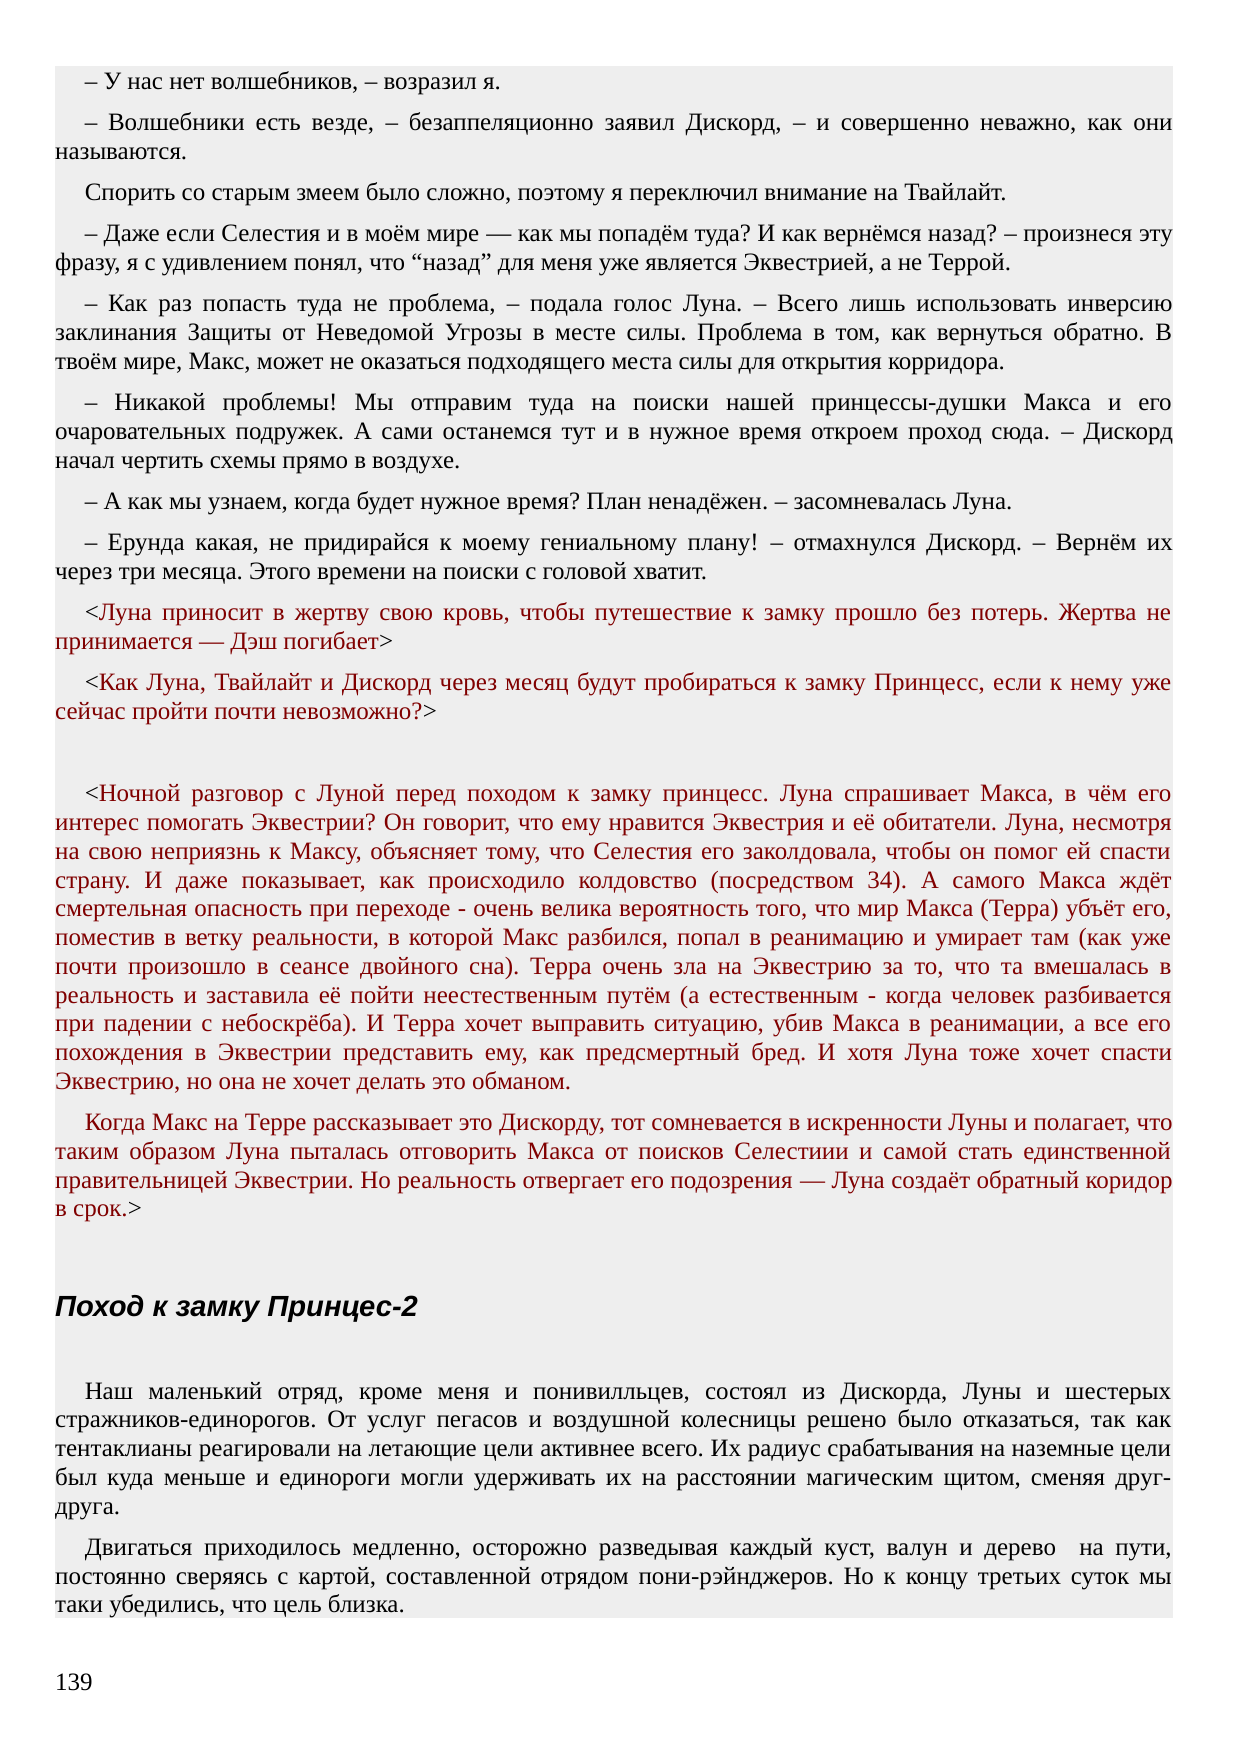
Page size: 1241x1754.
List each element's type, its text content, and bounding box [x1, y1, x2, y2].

text – Никакой проблемы! Мы отправим туда на поиски нашей принцессы-душки Макса и его очаровательных подружек. А сами останемся тут и в нужное время откроем проход сюда. – Дискорд начал чертить схемы прямо в воздухе. [55, 387, 1173, 473]
text Наш маленький отряд, кроме меня и понивилльцев, состоял из Дискорда, Луны и шестерых стражников-единорогов. От услуг пегасов и воздушной колесницы решено было отказаться, так как тентаклианы реагировали на летающие цели активнее всего. Их радиус срабатывания на наземные цели был куда меньше и единороги могли удерживать их на расстоянии магическим щитом, сменяя друг-друга. [55, 1376, 1173, 1519]
text – Ерунда какая, не придирайся к моему гениальному плану! – отмахнулся Дискорд. – Вернём их через три месяца. Этого времени на поиски с головой хватит. [55, 527, 1173, 585]
text <Как Луна, Твайлайт и Дискорд через месяц будут пробираться к замку Принцесс, если к нему уже сейчас пройти почти невозможно?> [55, 667, 1173, 725]
text – У нас нет волшебников, – возразил я. [55, 66, 1173, 95]
text – Даже если Селестия и в моём мире — как мы попадём туда? И как вернёмся назад? – произнеся эту фразу, я с удивлением понял, что “назад” для меня уже является Эквестрией, а не Террой. [55, 218, 1173, 276]
text <Луна приносит в жертву свою кровь, чтобы путешествие к замку прошло без потерь. Жертва не принимается — Дэш погибает> [55, 597, 1173, 655]
text – Волшебники есть везде, – безаппеляционно заявил Дискорд, – и совершенно неважно, как они называются. [55, 107, 1173, 165]
subtitle Поход к замку Принцес-2 [55, 1288, 1173, 1322]
text Двигаться приходилось медленно, осторожно разведывая каждый куст, валун и дерево на пути, постоянно сверяясь с картой, составленной отрядом пони-рэйнджеров. Но к концу третьих суток мы таки убедились, что цель близка. [55, 1532, 1173, 1618]
text Когда Макс на Терре рассказывает это Дискорду, тот сомневается в искренности Луны и полагает, что таким образом Луна пыталась отговорить Макса от поисков Селестиии и самой стать единственной правительницей Эквестрии. Но реальность отвергает его подозрения — Луна создаёт обратный коридор в срок.> [55, 1107, 1173, 1222]
text – А как мы узнаем, когда будет нужное время? План ненадёжен. – засомневалась Луна. [55, 486, 1173, 515]
text <Ночной разговор с Луной перед походом к замку принцесс. Луна спрашивает Макса, в чём его интерес помогать Эквестрии? Он говорит, что ему нравится Эквестрия и её обитатели. Луна, несмотря на свою неприязнь к Максу, объясняет тому, что Селестия его заколдовала, чтобы он помог ей спасти страну. И даже показывает, как происходило колдовство (посредством 34). А самого Макса ждёт смертельная опасность при переходе - очень велика вероятность того, что мир Макса (Терра) убъёт его, поместив в ветку реальности, в которой Макс разбился, попал в реанимацию и умирает там (как уже почти произошло в сеансе двойного сна). Терра очень зла на Эквестрию за то, что та вмешалась в реальность и заставила её пойти неестественным путём (а естественным - когда человек разбивается при падении с небоскрёба). И Терра хочет выправить ситуацию, убив Макса в реанимации, а все его похождения в Эквестрии представить ему, как предсмертный бред. И хотя Луна тоже хочет спасти Эквестрию, но она не хочет делать это обманом. [55, 778, 1173, 1095]
text Спорить со старым змеем было сложно, поэтому я переключил внимание на Твайлайт. [55, 177, 1173, 206]
text – Как раз попасть туда не проблема, – подала голос Луна. – Всего лишь использовать инверсию заклинания Защиты от Неведомой Угрозы в месте силы. Проблема в том, как вернуться обратно. В твоём мире, Макс, может не оказаться подходящего места силы для открытия корридора. [55, 288, 1173, 375]
